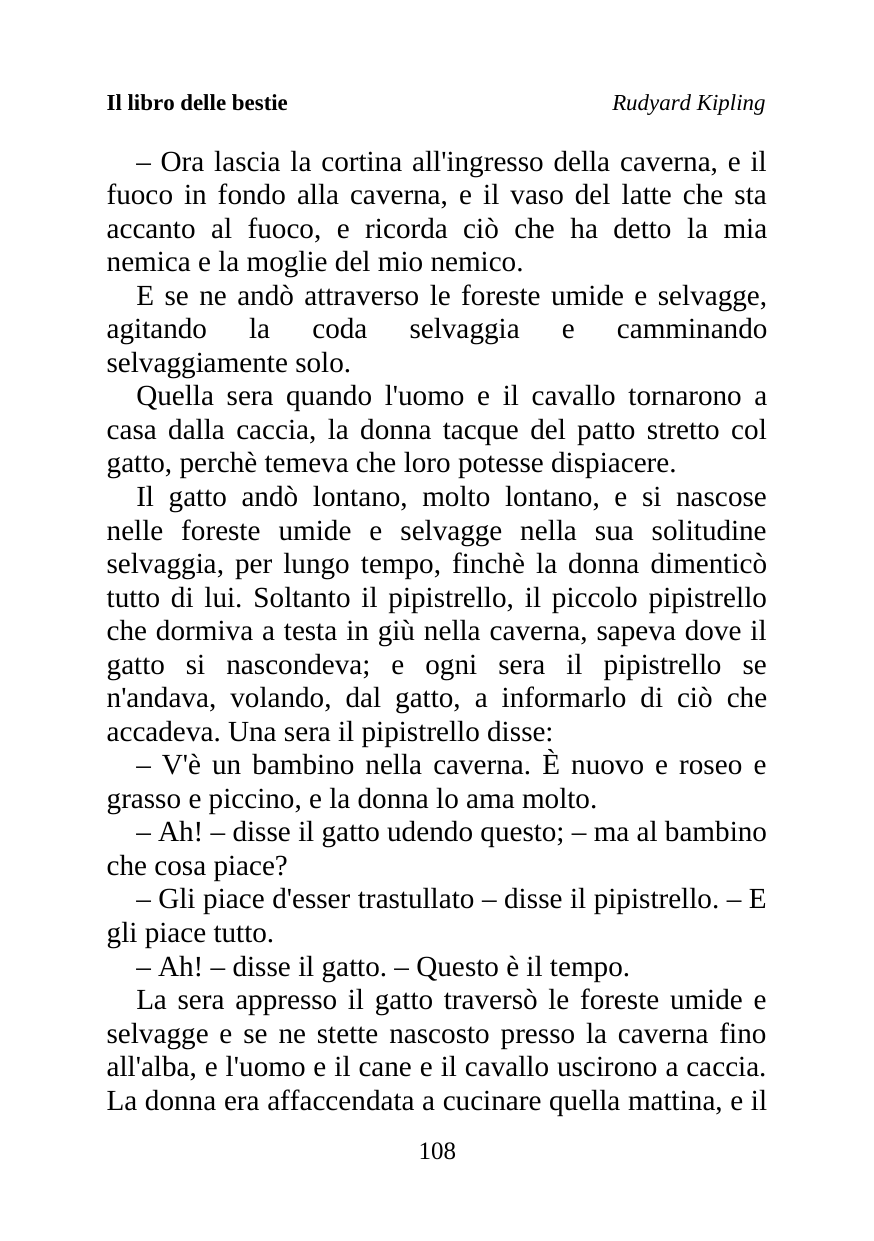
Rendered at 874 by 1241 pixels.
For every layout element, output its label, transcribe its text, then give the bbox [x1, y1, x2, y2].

text La sera appresso il gatto traversò le foreste umide e selvagge e se ne stette nascosto presso la caverna fino all'alba, e l'uomo e il cane e il cavallo uscirono a caccia. La donna era affaccendata a cucinare quella mattina, e il [106, 982, 768, 1116]
text – Ah! – disse il gatto udendo questo; – ma al bambino che cosa piace? [106, 814, 768, 882]
text – Ora lascia la cortina all'ingresso della caverna, e il fuoco in fondo alla caverna, e il vaso del latte che sta accanto al fuoco, e ricorda ciò che ha detto la mia nemica e la moglie del mio nemico. [106, 144, 768, 278]
text – Gli piace d'esser trastullato – disse il pipistrello. – E gli piace tutto. [106, 882, 768, 949]
text Il gatto andò lontano, molto lontano, e si nascose nelle foreste umide e selvagge nella sua solitudine selvaggia, per lungo tempo, finchè la donna dimenticò tutto di lui. Soltanto il pipistrello, il piccolo pipistrello che dormiva a testa in giù nella caverna, sapeva dove il gatto si nascondeva; e ogni sera il pipistrello se n'andava, volando, dal gatto, a informarlo di ciò che accadeva. Una sera il pipistrello disse: [106, 479, 768, 747]
text E se ne andò attraverso le foreste umide e selvagge, agitando la coda selvaggia e camminando selvaggiamente solo. [106, 278, 768, 378]
text – Ah! – disse il gatto. – Questo è il tempo. [106, 949, 768, 982]
text – V'è un bambino nella caverna. È nuovo e roseo e grasso e piccino, e la donna lo ama molto. [106, 747, 768, 814]
text Quella sera quando l'uomo e il cavallo tornarono a casa dalla caccia, la donna tacque del patto stretto col gatto, perchè temeva che loro potesse dispiacere. [106, 378, 768, 479]
